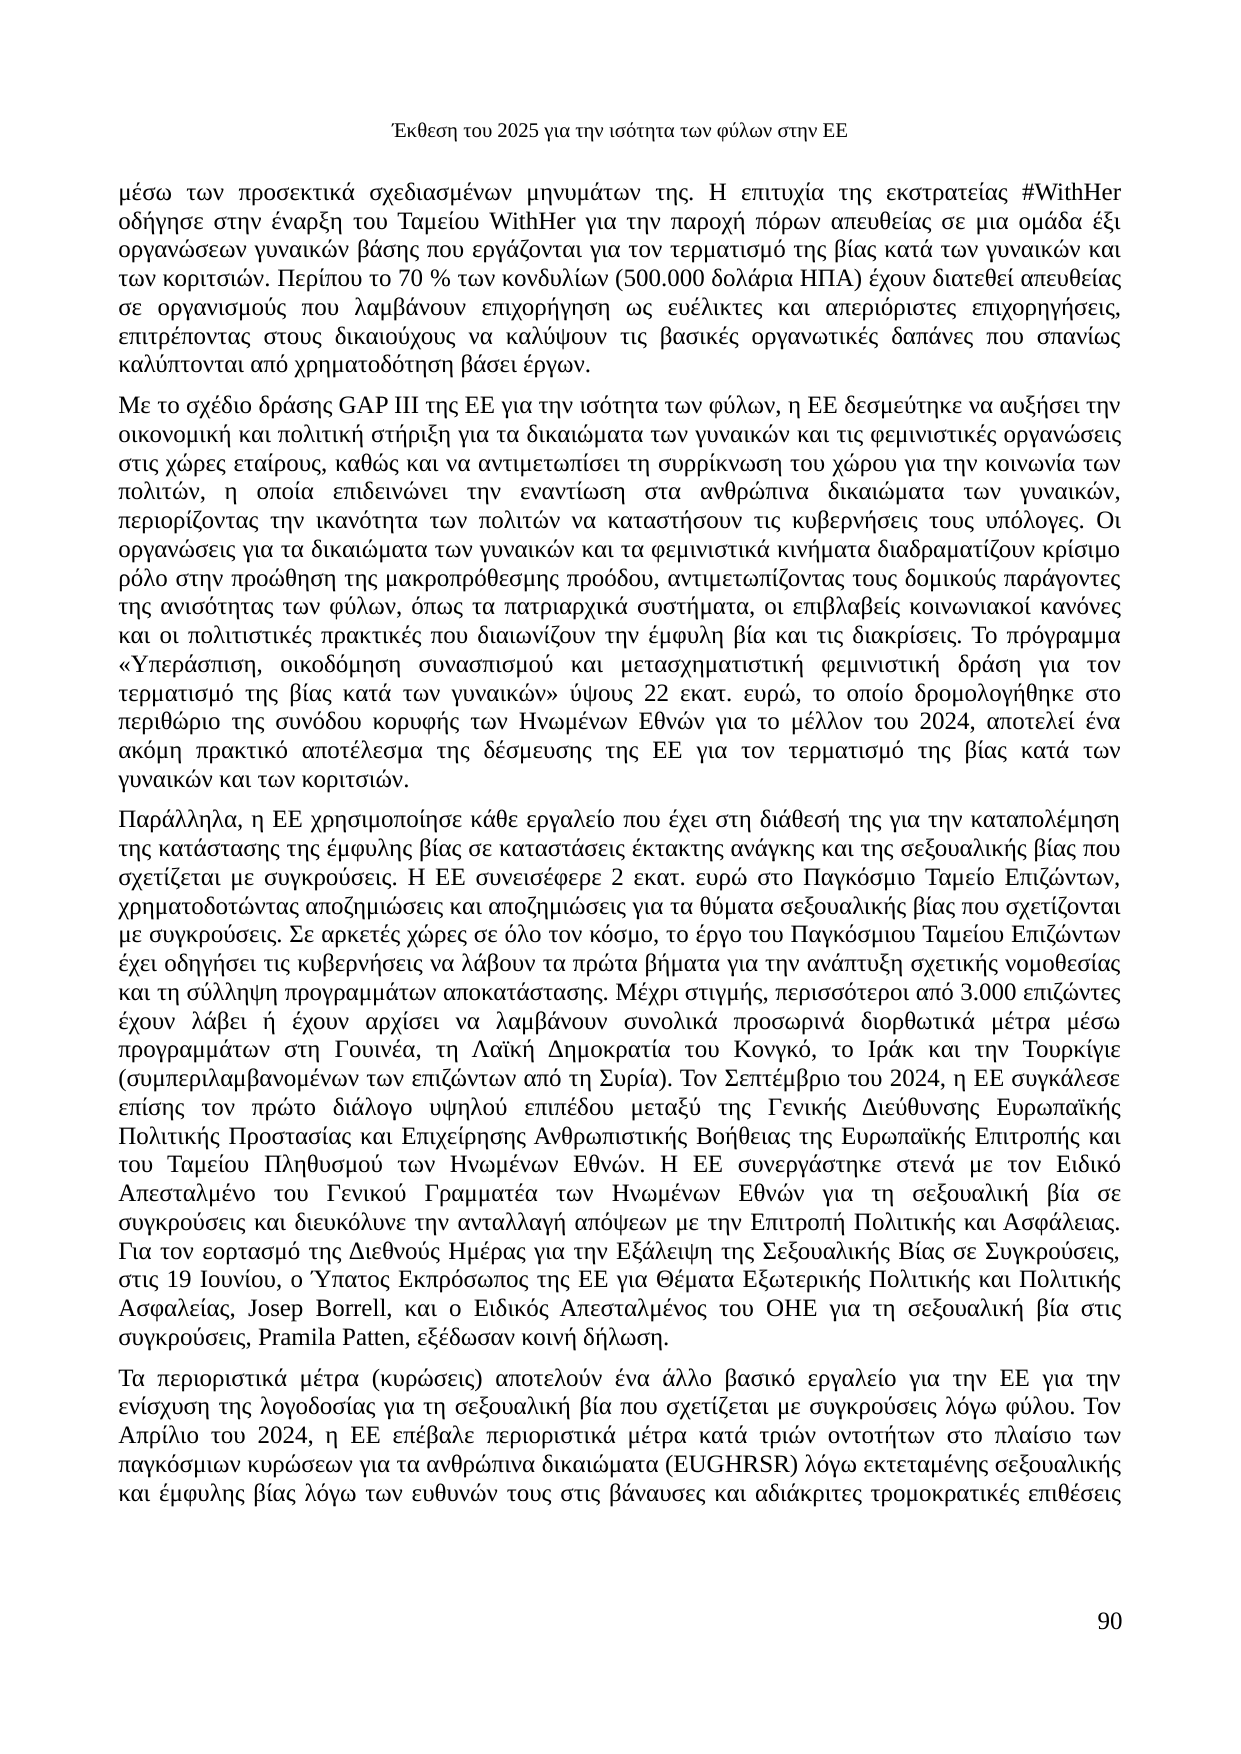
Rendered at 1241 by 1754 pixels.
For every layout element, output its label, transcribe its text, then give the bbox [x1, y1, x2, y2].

text Παράλληλα, η ΕΕ χρησιμοποίησε κάθε εργαλείο που έχει στη διάθεσή της για την καταπολέμηση της κατάστασης της έμφυλης βίας σε καταστάσεις έκτακτης ανάγκης και της σεξουαλικής βίας που σχετίζεται με συγκρούσεις. Η ΕΕ συνεισέφερε 2 εκατ. ευρώ στο Παγκόσμιο Ταμείο Επιζώντων, χρηματοδοτώντας αποζημιώσεις και αποζημιώσεις για τα θύματα σεξουαλικής βίας που σχετίζονται με συγκρούσεις. Σε αρκετές χώρες σε όλο τον κόσμο, το έργο του Παγκόσμιου Ταμείου Επιζώντων έχει οδηγήσει τις κυβερνήσεις να λάβουν τα πρώτα βήματα για την ανάπτυξη σχετικής νομοθεσίας και τη σύλληψη προγραμμάτων αποκατάστασης. Μέχρι στιγμής, περισσότεροι από 3.000 επιζώντες έχουν λάβει ή έχουν αρχίσει να λαμβάνουν συνολικά προσωρινά διορθωτικά μέτρα μέσω προγραμμάτων στη Γουινέα, τη Λαϊκή Δημοκρατία του Κονγκό, το Ιράκ και την Τουρκίγιε (συμπεριλαμβανομένων των επιζώντων από τη Συρία). Τον Σεπτέμβριο του 2024, η ΕΕ συγκάλεσε επίσης τον πρώτο διάλογο υψηλού επιπέδου μεταξύ της Γενικής Διεύθυνσης Ευρωπαϊκής Πολιτικής Προστασίας και Επιχείρησης Ανθρωπιστικής Βοήθειας της Ευρωπαϊκής Επιτροπής και του Ταμείου Πληθυσμού των Ηνωμένων Εθνών. Η ΕΕ συνεργάστηκε στενά με τον Ειδικό Απεσταλμένο του Γενικού Γραμματέα των Ηνωμένων Εθνών για τη σεξουαλική βία σε συγκρούσεις και διευκόλυνε την ανταλλαγή απόψεων με την Επιτροπή Πολιτικής και Ασφάλειας. Για τον εορτασμό της Διεθνούς Ημέρας για την Εξάλειψη της Σεξουαλικής Βίας σε Συγκρούσεις, στις 19 Ιουνίου, ο Ύπατος Εκπρόσωπος της ΕΕ για Θέματα Εξωτερικής Πολιτικής και Πολιτικής Ασφαλείας, Josep Borrell, και ο Ειδικός Απεσταλμένος του ΟΗΕ για τη σεξουαλική βία στις συγκρούσεις, Pramila Patten, εξέδωσαν κοινή δήλωση. [118, 804, 1122, 1351]
text Τα περιοριστικά μέτρα (κυρώσεις) αποτελούν ένα άλλο βασικό εργαλείο για την ΕΕ για την ενίσχυση της λογοδοσίας για τη σεξουαλική βία που σχετίζεται με συγκρούσεις λόγω φύλου. Τον Απρίλιο του 2024, η ΕΕ επέβαλε περιοριστικά μέτρα κατά τριών οντοτήτων στο πλαίσιο των παγκόσμιων κυρώσεων για τα ανθρώπινα δικαιώματα (EUGHRSR) λόγω εκτεταμένης σεξουαλικής και έμφυλης βίας λόγω των ευθυνών τους στις βάναυσες και αδιάκριτες τρομοκρατικές επιθέσεις [118, 1363, 1122, 1506]
text Με το σχέδιο δράσης GAP III της ΕΕ για την ισότητα των φύλων, η ΕΕ δεσμεύτηκε να αυξήσει την οικονομική και πολιτική στήριξη για τα δικαιώματα των γυναικών και τις φεμινιστικές οργανώσεις στις χώρες εταίρους, καθώς και να αντιμετωπίσει τη συρρίκνωση του χώρου για την κοινωνία των πολιτών, η οποία επιδεινώνει την εναντίωση στα ανθρώπινα δικαιώματα των γυναικών, περιορίζοντας την ικανότητα των πολιτών να καταστήσουν τις κυβερνήσεις τους υπόλογες. Οι οργανώσεις για τα δικαιώματα των γυναικών και τα φεμινιστικά κινήματα διαδραματίζουν κρίσιμο ρόλο στην προώθηση της μακροπρόθεσμης προόδου, αντιμετωπίζοντας τους δομικούς παράγοντες της ανισότητας των φύλων, όπως τα πατριαρχικά συστήματα, οι επιβλαβείς κοινωνιακοί κανόνες και οι πολιτιστικές πρακτικές που διαιωνίζουν την έμφυλη βία και τις διακρίσεις. Το πρόγραμμα «Υπεράσπιση, οικοδόμηση συνασπισμού και μετασχηματιστική φεμινιστική δράση για τον τερματισμό της βίας κατά των γυναικών» ύψους 22 εκατ. ευρώ, το οποίο δρομολογήθηκε στο περιθώριο της συνόδου κορυφής των Ηνωμένων Εθνών για το μέλλον του 2024, αποτελεί ένα ακόμη πρακτικό αποτέλεσμα της δέσμευσης της ΕΕ για τον τερματισμό της βίας κατά των γυναικών και των κοριτσιών. [118, 390, 1122, 793]
text μέσω των προσεκτικά σχεδιασμένων μηνυμάτων της. Η επιτυχία της εκστρατείας #WithHer οδήγησε στην έναρξη του Ταμείου WithHer για την παροχή πόρων απευθείας σε μια ομάδα έξι οργανώσεων γυναικών βάσης που εργάζονται για τον τερματισμό της βίας κατά των γυναικών και των κοριτσιών. Περίπου το 70 % των κονδυλίων (500.000 δολάρια ΗΠΑ) έχουν διατεθεί απευθείας σε οργανισμούς που λαμβάνουν επιχορήγηση ως ευέλικτες και απεριόριστες επιχορηγήσεις, επιτρέποντας στους δικαιούχους να καλύψουν τις βασικές οργανωτικές δαπάνες που σπανίως καλύπτονται από χρηματοδότηση βάσει έργων. [118, 177, 1122, 378]
